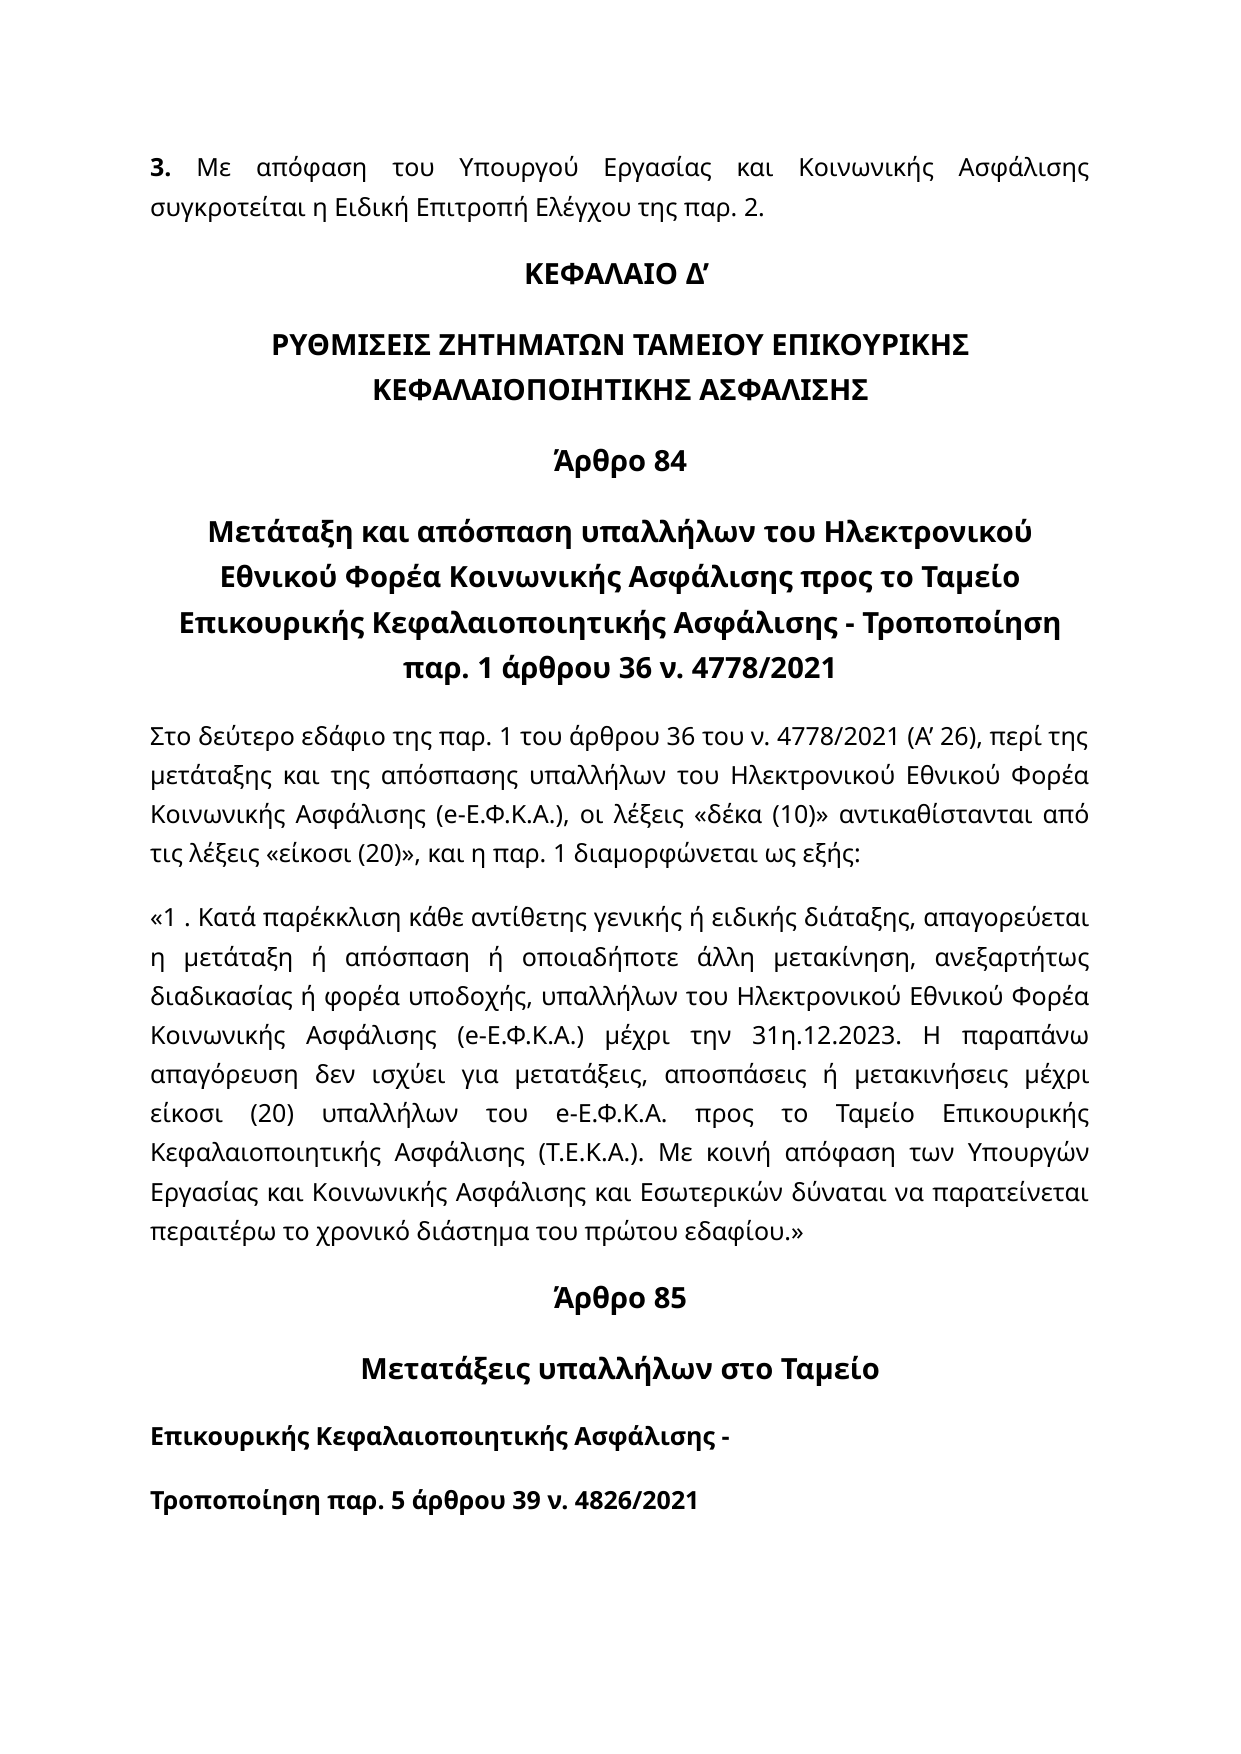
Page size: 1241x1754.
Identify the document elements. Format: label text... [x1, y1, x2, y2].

subtitle ΚΕΦΑΛΑΙΟ Δ’ [150, 253, 1090, 293]
text Στο δεύτερο εδάφιο της παρ. 1 του άρθρου 36 του ν. 4778/2021 (Α’ 26), περί της μετάταξης και της απόσπασης υπαλλήλων του Ηλεκτρονικού Εθνικού Φορέα Κοινωνικής Ασφάλισης (e-Ε.Φ.Κ.Α.), οι λέξεις «δέκα (10)» αντικαθίστανται από τις λέξεις «είκοσι (20)», και η παρ. 1 διαμορφώνεται ως εξής: [150, 718, 1090, 870]
text Επικουρικής Κεφαλαιοποιητικής Ασφάλισης - [150, 1419, 1090, 1453]
subtitle Άρθρο 85 [150, 1277, 1090, 1317]
subtitle Μετατάξεις υπαλλήλων στο Ταμείο [150, 1348, 1090, 1388]
text 3. Με απόφαση του Υπουργού Εργασίας και Κοινωνικής Ασφάλισης συγκροτείται η Ειδική Επιτροπή Ελέγχου της παρ. 2. [150, 150, 1090, 223]
subtitle Άρθρο 84 [150, 440, 1090, 480]
subtitle ΡΥΘΜΙΣΕΙΣ ΖΗΤΗΜΑΤΩΝ ΤΑΜΕΙΟΥ ΕΠΙΚΟΥΡΙΚΗΣ ΚΕΦΑΛΑΙΟΠΟΙΗΤΙΚΗΣ ΑΣΦΑΛΙΣΗΣ [150, 324, 1090, 409]
subtitle Μετάταξη και απόσπαση υπαλλήλων του Ηλεκτρονικού Εθνικού Φορέα Κοινωνικής Ασφάλισης προς το Ταμείο Επικουρικής Κεφαλαιοποιητικής Ασφάλισης - Τροποποίηση παρ. 1 άρθρου 36 ν. 4778/2021 [150, 511, 1090, 687]
text Τροποποίηση παρ. 5 άρθρου 39 ν. 4826/2021 [150, 1483, 1090, 1517]
text «1 . Κατά παρέκκλιση κάθε αντίθετης γενικής ή ειδικής διάταξης, απαγορεύεται η μετάταξη ή απόσπαση ή οποιαδήποτε άλλη μετακίνηση, ανεξαρτήτως διαδικασίας ή φορέα υποδοχής, υπαλλήλων του Ηλεκτρονικού Εθνικού Φορέα Κοινωνικής Ασφάλισης (e-Ε.Φ.Κ.Α.) μέχρι την 31η.12.2023. Η παραπάνω απαγόρευση δεν ισχύει για μετατάξεις, αποσπάσεις ή μετακινήσεις μέχρι είκοσι (20) υπαλλήλων του e-Ε.Φ.Κ.Α. προς το Ταμείο Επικουρικής Κεφαλαιοποιητικής Ασφάλισης (Τ.Ε.Κ.Α.). Με κοινή απόφαση των Υπουργών Εργασίας και Κοινωνικής Ασφάλισης και Εσωτερικών δύναται να παρατείνεται περαιτέρω το χρονικό διάστημα του πρώτου εδαφίου.» [150, 900, 1090, 1247]
